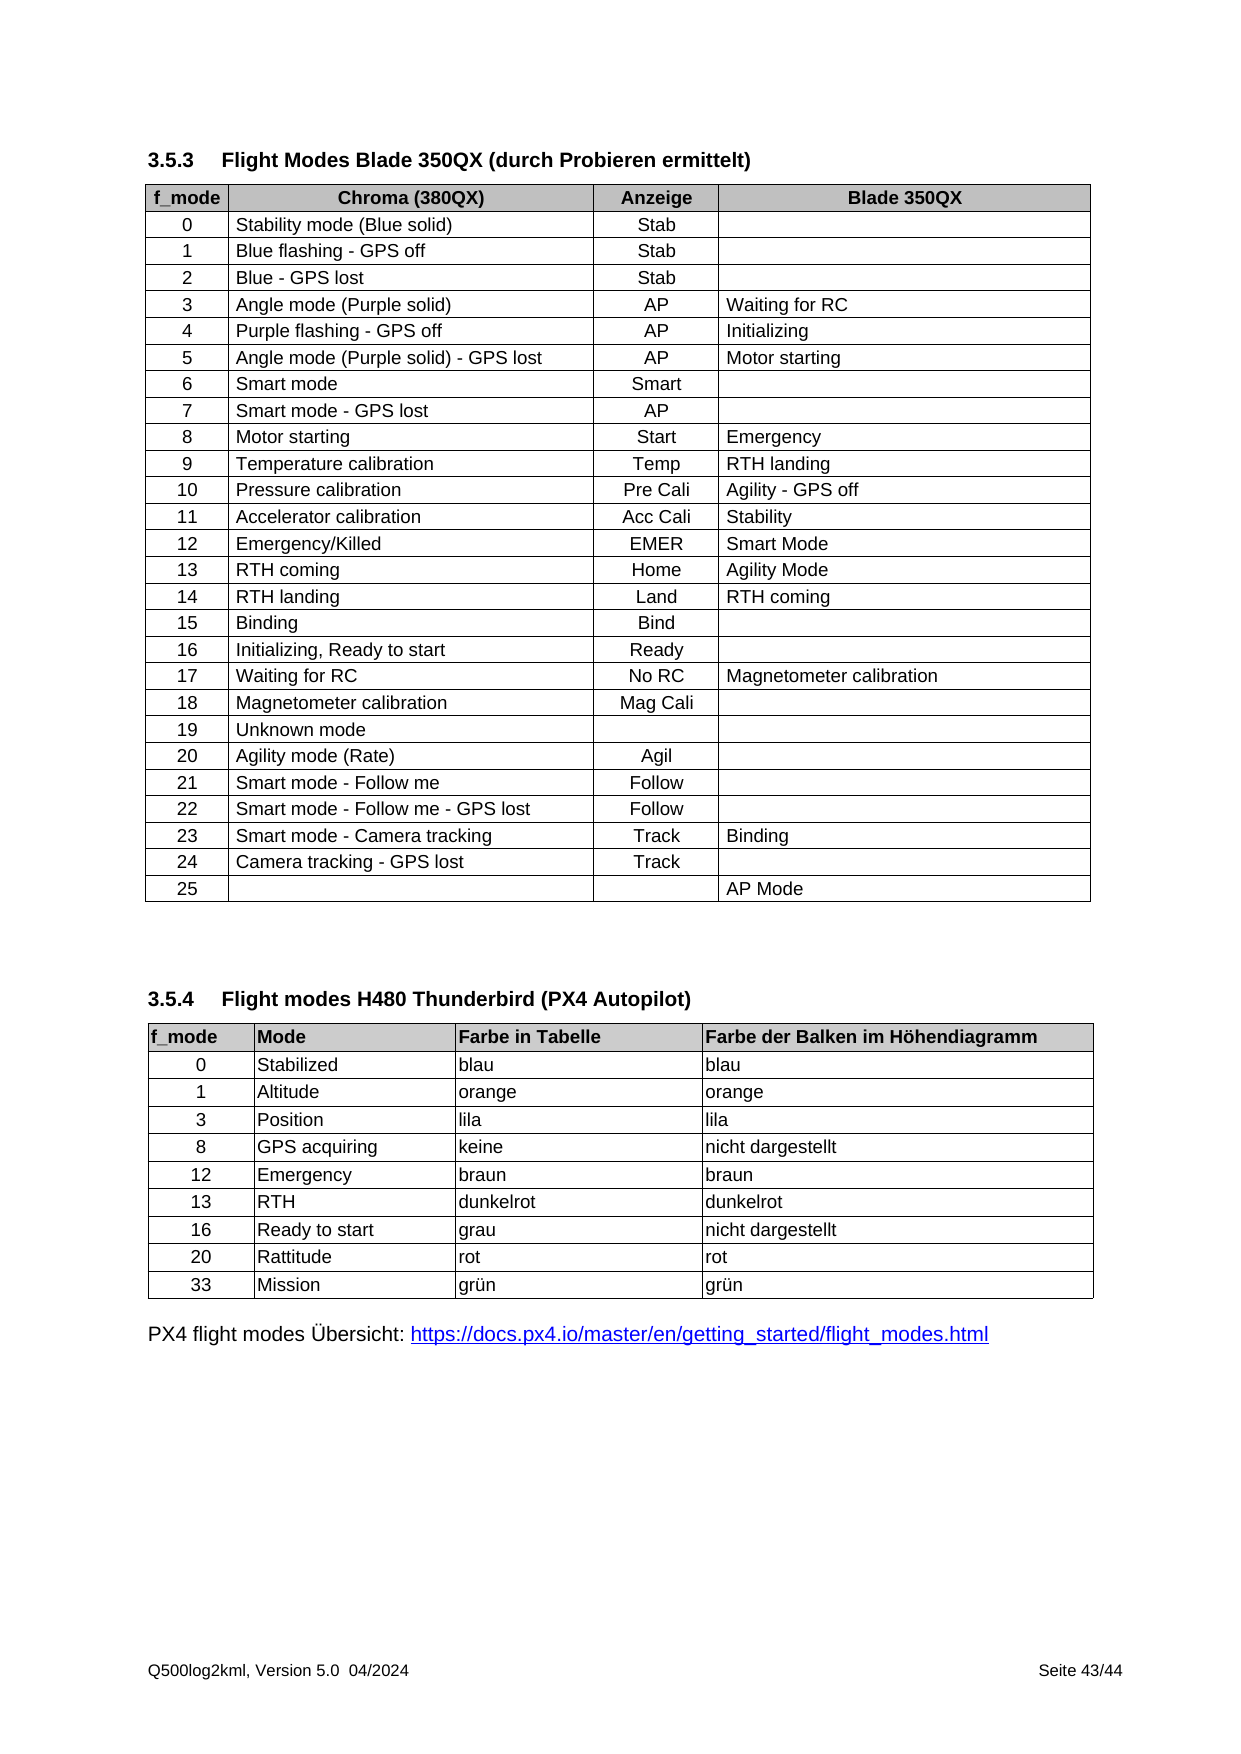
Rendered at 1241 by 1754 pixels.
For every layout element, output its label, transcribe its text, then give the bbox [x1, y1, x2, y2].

table_cell Ready [594, 637, 718, 662]
table_cell dunkelrot [456, 1189, 702, 1216]
table_cell 8 [146, 424, 228, 450]
table_cell orange [456, 1079, 702, 1106]
table_cell 21 [146, 770, 228, 795]
table_cell Accelerator calibration [229, 504, 593, 529]
table_cell 13 [149, 1189, 254, 1216]
table_cell [719, 770, 1090, 795]
table_cell Pre Cali [594, 477, 718, 503]
subtitle Flight modes H480 Thunderbird (PX4 Autopilot) [148, 987, 1093, 1011]
table_cell keine [456, 1134, 702, 1161]
table_cell [719, 637, 1090, 662]
table_cell 5 [146, 345, 228, 370]
table_cell Agility Mode [719, 557, 1090, 582]
table_cell Magnetometer calibration [719, 663, 1090, 689]
table_cell Rattitude [255, 1244, 455, 1271]
table_cell 4 [146, 318, 228, 343]
table_header Farbe in Tabelle [456, 1024, 702, 1051]
table_cell AP Mode [719, 876, 1090, 901]
table_cell 25 [146, 876, 228, 901]
table_cell Home [594, 557, 718, 582]
table_cell No RC [594, 663, 718, 689]
table_cell 1 [146, 238, 228, 264]
table_cell 9 [146, 451, 228, 476]
table_cell 8 [149, 1134, 254, 1161]
table_cell [719, 796, 1090, 822]
table_cell Smart mode - Follow me [229, 770, 593, 795]
table_cell lila [703, 1107, 1093, 1133]
table_cell Start [594, 424, 718, 450]
table_cell AP [594, 291, 718, 317]
table_cell 18 [146, 690, 228, 715]
table_header f_mode [149, 1024, 254, 1051]
table_cell Smart [594, 371, 718, 397]
table_cell Smart mode [229, 371, 593, 397]
table_cell RTH landing [719, 451, 1090, 476]
table_cell Angle mode (Purple solid) [229, 291, 593, 317]
table_cell Binding [719, 823, 1090, 848]
table_cell Stability mode (Blue solid) [229, 212, 593, 237]
text PX4 flight modes Übersicht: https://docs.px4.io/master/en/getting_started/flight_modes.html [148, 1322, 1093, 1346]
table_cell Stab [594, 265, 718, 290]
table_cell [719, 690, 1090, 715]
table_header Mode [255, 1024, 455, 1051]
table_cell Binding [229, 610, 593, 636]
table_cell 20 [149, 1244, 254, 1271]
table_cell Unknown mode [229, 716, 593, 742]
table_cell nicht dargestellt [703, 1134, 1093, 1161]
table_cell Land [594, 584, 718, 609]
table_cell Track [594, 823, 718, 848]
table_cell 0 [146, 212, 228, 237]
table_cell blau [456, 1052, 702, 1078]
table_cell dunkelrot [703, 1189, 1093, 1216]
table_cell Waiting for RC [229, 663, 593, 689]
table_cell grau [456, 1217, 702, 1243]
table_cell [719, 849, 1090, 875]
table_header Chroma (380QX) [229, 185, 593, 211]
table_cell 0 [149, 1052, 254, 1078]
table_header Farbe der Balken im Höhendiagramm [703, 1024, 1093, 1051]
table_cell [229, 876, 593, 901]
table_cell 11 [146, 504, 228, 529]
table_cell Smart mode - Follow me - GPS lost [229, 796, 593, 822]
subtitle Flight Modes Blade 350QX (durch Probieren ermittelt) [148, 148, 1093, 172]
table_cell Smart mode - GPS lost [229, 398, 593, 423]
table_cell 16 [149, 1217, 254, 1243]
table_cell lila [456, 1107, 702, 1133]
table_cell GPS acquiring [255, 1134, 455, 1161]
table_cell [719, 716, 1090, 742]
table_cell braun [456, 1162, 702, 1188]
table_cell AP [594, 318, 718, 343]
table_cell rot [703, 1244, 1093, 1271]
table_cell 14 [146, 584, 228, 609]
table_cell 6 [146, 371, 228, 397]
table_cell Follow [594, 796, 718, 822]
table_cell Angle mode (Purple solid) - GPS lost [229, 345, 593, 370]
table_cell 10 [146, 477, 228, 503]
table_cell orange [703, 1079, 1093, 1106]
table_cell 22 [146, 796, 228, 822]
table_cell Blue - GPS lost [229, 265, 593, 290]
table_cell Mag Cali [594, 690, 718, 715]
table_cell Purple flashing - GPS off [229, 318, 593, 343]
table_cell 16 [146, 637, 228, 662]
table_cell RTH landing [229, 584, 593, 609]
table_cell [719, 371, 1090, 397]
table_cell Track [594, 849, 718, 875]
table_cell rot [456, 1244, 702, 1271]
table_cell Motor starting [229, 424, 593, 450]
table_cell RTH coming [719, 584, 1090, 609]
table_cell [719, 265, 1090, 290]
table_cell 13 [146, 557, 228, 582]
table_cell [719, 398, 1090, 423]
table_cell Camera tracking - GPS lost [229, 849, 593, 875]
table_cell Temperature calibration [229, 451, 593, 476]
table_cell 3 [146, 291, 228, 317]
table_header f_mode [146, 185, 228, 211]
table_cell Bind [594, 610, 718, 636]
table_cell Acc Cali [594, 504, 718, 529]
table_cell 3 [149, 1107, 254, 1133]
table_cell [719, 610, 1090, 636]
table_cell 20 [146, 743, 228, 768]
table_cell Initializing [719, 318, 1090, 343]
table_cell Pressure calibration [229, 477, 593, 503]
table_cell [594, 876, 718, 901]
table_cell [719, 238, 1090, 264]
table_cell grün [456, 1272, 702, 1298]
table_cell 1 [149, 1079, 254, 1106]
table_cell Initializing, Ready to start [229, 637, 593, 662]
table_cell Waiting for RC [719, 291, 1090, 317]
table_cell 2 [146, 265, 228, 290]
table_cell Mission [255, 1272, 455, 1298]
table_cell 17 [146, 663, 228, 689]
table_cell Stabilized [255, 1052, 455, 1078]
table_cell Magnetometer calibration [229, 690, 593, 715]
table_cell AP [594, 398, 718, 423]
table_cell 33 [149, 1272, 254, 1298]
table_cell Follow [594, 770, 718, 795]
table_cell AP [594, 345, 718, 370]
table_cell Emergency [719, 424, 1090, 450]
table_cell Emergency/Killed [229, 530, 593, 556]
table_cell braun [703, 1162, 1093, 1188]
table_cell RTH coming [229, 557, 593, 582]
table_cell Stab [594, 238, 718, 264]
table_cell Smart mode - Camera tracking [229, 823, 593, 848]
table_cell 24 [146, 849, 228, 875]
table_cell Smart Mode [719, 530, 1090, 556]
table_cell Ready to start [255, 1217, 455, 1243]
table_cell 12 [146, 530, 228, 556]
table_cell Altitude [255, 1079, 455, 1106]
table_header Blade 350QX [719, 185, 1090, 211]
table_cell Agility mode (Rate) [229, 743, 593, 768]
table_cell [719, 743, 1090, 768]
table_cell Stability [719, 504, 1090, 529]
table_cell grün [703, 1272, 1093, 1298]
table_cell nicht dargestellt [703, 1217, 1093, 1243]
table_cell Blue flashing - GPS off [229, 238, 593, 264]
table_cell 23 [146, 823, 228, 848]
table_cell Temp [594, 451, 718, 476]
table_cell 7 [146, 398, 228, 423]
table_cell [594, 716, 718, 742]
table_cell Stab [594, 212, 718, 237]
table_cell Emergency [255, 1162, 455, 1188]
table_cell Motor starting [719, 345, 1090, 370]
table_cell Agil [594, 743, 718, 768]
table_cell 19 [146, 716, 228, 742]
table_cell 15 [146, 610, 228, 636]
table_cell EMER [594, 530, 718, 556]
table_cell RTH [255, 1189, 455, 1216]
table_cell Position [255, 1107, 455, 1133]
table_cell blau [703, 1052, 1093, 1078]
table_cell 12 [149, 1162, 254, 1188]
table_header Anzeige [594, 185, 718, 211]
table_cell Agility - GPS off [719, 477, 1090, 503]
table_cell [719, 212, 1090, 237]
